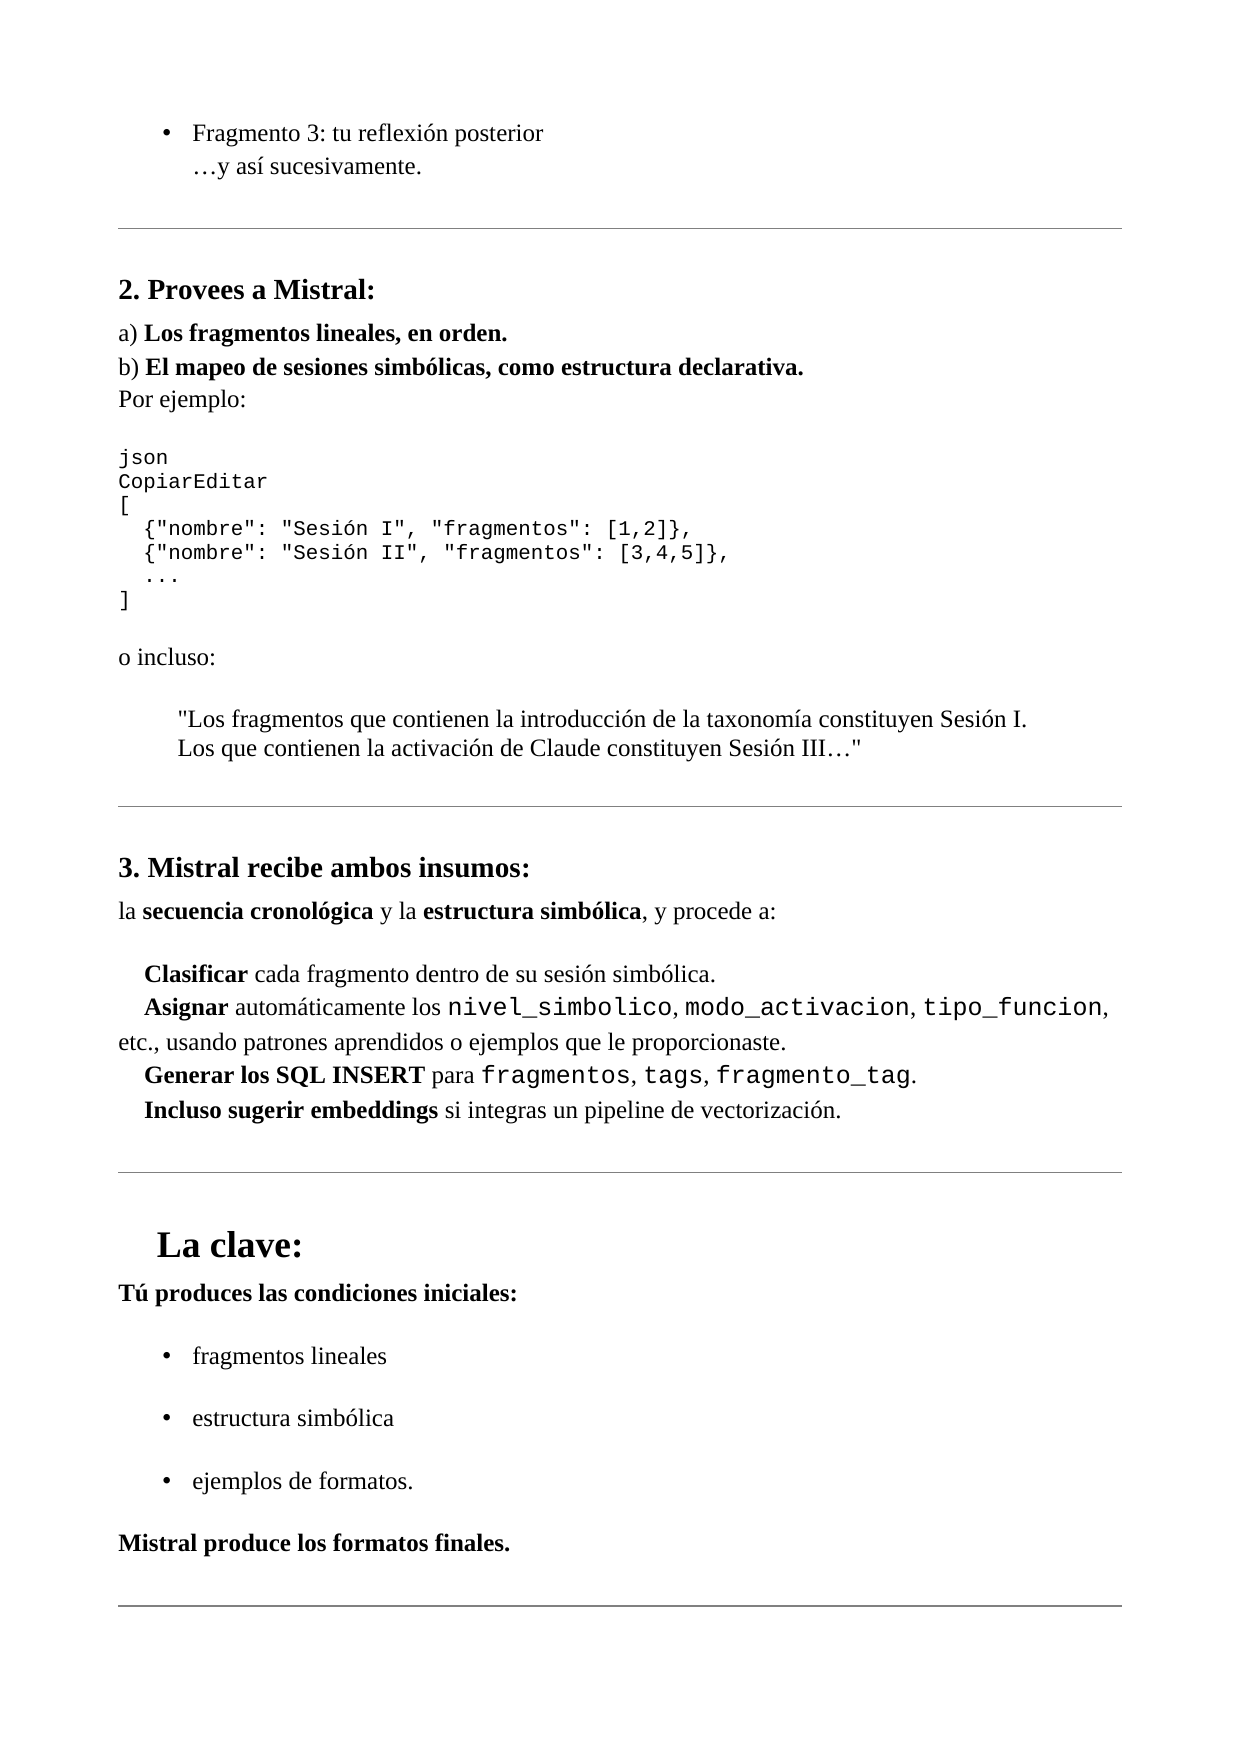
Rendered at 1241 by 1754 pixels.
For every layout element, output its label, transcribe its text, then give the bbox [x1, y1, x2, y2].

text [ [118, 494, 1122, 518]
subtitle 2. Provees a Mistral: [118, 272, 1122, 306]
subtitle 3. Mistral recibe ambos insumos: [118, 850, 1122, 884]
text ✅ Clasificar cada fragmento dentro de su sesión simbólica. ✅ Asignar automáticamente los nivel_simbolico, modo_activacion, tipo_funcion, etc., usando patrones aprendidos o ejemplos que le proporcionaste. ✅ Generar los SQL INSERT para fragmentos, tags, fragmento_tag. ✅ Incluso sugerir embeddings si integras un pipeline de vectorización. [118, 959, 1122, 1124]
text a) Los fragmentos lineales, en orden. b) El mapeo de sesiones simbólicas, como estructura declarativa. Por ejemplo: [118, 318, 1122, 413]
text {"nombre": "Sesión I", "fragmentos": [1,2]}, [118, 518, 1122, 542]
text {"nombre": "Sesión II", "fragmentos": [3,4,5]}, [118, 542, 1122, 565]
text Tú produces las condiciones iniciales: [118, 1278, 1122, 1307]
text "Los fragmentos que contienen la introducción de la taxonomía constituyen Sesión I. Los que contienen la activación de Claude constituyen Sesión III…" [177, 704, 1063, 762]
text ... [118, 565, 1122, 589]
text CopiarEditar [118, 471, 1122, 494]
text ] [118, 589, 1122, 613]
text o incluso: [118, 642, 1122, 671]
list ejemplos de formatos. [162, 1466, 1122, 1495]
text json [118, 447, 1122, 471]
subtitle 🔑 La clave: [118, 1223, 1122, 1266]
text la secuencia cronológica y la estructura simbólica, y procede a: [118, 896, 1122, 925]
text Mistral produce los formatos finales. [118, 1528, 1122, 1557]
list Fragmento 3: tu reflexión posterior …y así sucesivamente. [162, 118, 1122, 180]
list fragmentos lineales [162, 1341, 1122, 1370]
list estructura simbólica [162, 1403, 1122, 1432]
